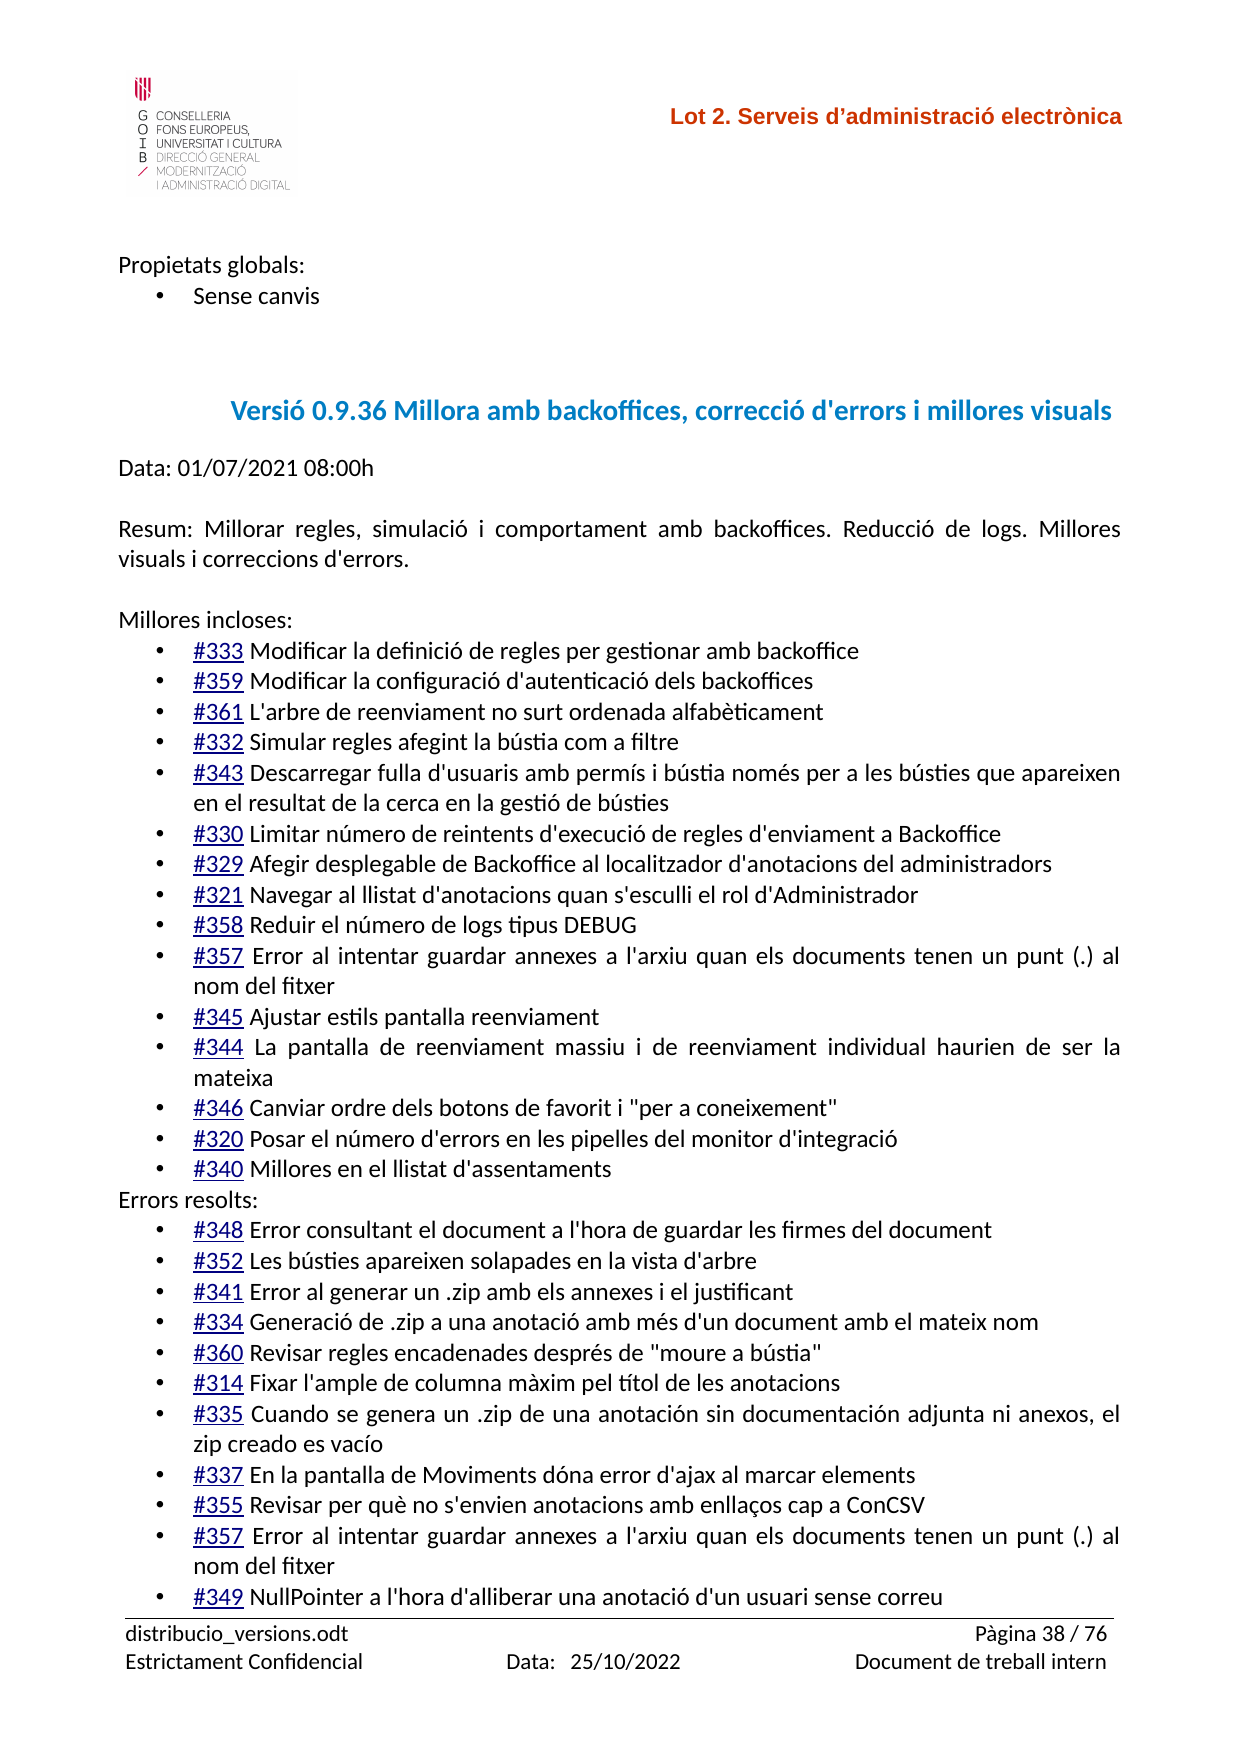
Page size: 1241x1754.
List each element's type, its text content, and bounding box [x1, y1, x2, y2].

text Propietats globals: [118, 250, 1122, 280]
list #329 Afegir desplegable de Backoffice al localitzador d'anotacions del administradors [156, 848, 1122, 879]
list #320 Posar el número d'errors en les pipelles del monitor d'integració [156, 1123, 1122, 1154]
list #344 La pantalla de reenviament massiu i de reenviament individual haurien de ser la mateixa [156, 1032, 1122, 1093]
list #314 Fixar l'ample de columna màxim pel títol de les anotacions [156, 1367, 1122, 1398]
list #340 Millores en el llistat d'assentaments [156, 1154, 1122, 1184]
list #349 NullPointer a l'hora d'alliberar una anotació d'un usuari sense correu [156, 1581, 1122, 1611]
text Millores incloses: [118, 604, 1122, 635]
list #332 Simular regles afegint la bústia com a filtre [156, 726, 1122, 757]
list #358 Reduir el número de logs tipus DEBUG [156, 909, 1122, 940]
list #352 Les bústies apareixen solapades en la vista d'arbre [156, 1245, 1122, 1276]
list #345 Ajustar estils pantalla reenviament [156, 1001, 1122, 1032]
list #357 Error al intentar guardar annexes a l'arxiu quan els documents tenen un punt (.) al nom del fitxer [156, 940, 1122, 1001]
list #346 Canviar ordre dels botons de favorit i "per a coneixement" [156, 1093, 1122, 1123]
list #337 En la pantalla de Moviments dóna error d'ajax al marcar elements [156, 1459, 1122, 1489]
list #335 Cuando se genera un .zip de una anotación sin documentación adjunta ni anexos, el zip creado es vacío [156, 1398, 1122, 1459]
list #355 Revisar per què no s'envien anotacions amb enllaços cap a ConCSV [156, 1489, 1122, 1520]
list #343 Descarregar fulla d'usuaris amb permís i bústia només per a les bústies que apareixen en el resultat de la cerca en la gestió de bústies [156, 757, 1122, 818]
list #361 L'arbre de reenviament no surt ordenada alfabèticament [156, 696, 1122, 726]
picture [126, 70, 299, 197]
list #321 Navegar al llistat d'anotacions quan s'esculli el rol d'Administrador [156, 879, 1122, 909]
list #330 Limitar número de reintents d'execució de regles d'enviament a Backoffice [156, 818, 1122, 848]
subtitle Versió 0.9.36 Millora amb backoffices, correcció d'errors i millores visuals [153, 392, 1122, 428]
text Errors resolts: [118, 1184, 1122, 1215]
text Resum: Millorar regles, simulació i comportament amb backoffices. Reducció de logs. Millores visuals i correccions d'errors. [118, 513, 1122, 574]
list #341 Error al generar un .zip amb els annexes i el justificant [156, 1276, 1122, 1306]
list #334 Generació de .zip a una anotació amb més d'un document amb el mateix nom [156, 1306, 1122, 1337]
list #360 Revisar regles encadenades després de "moure a bústia" [156, 1337, 1122, 1367]
list #348 Error consultant el document a l'hora de guardar les firmes del document [156, 1215, 1122, 1245]
list #357 Error al intentar guardar annexes a l'arxiu quan els documents tenen un punt (.) al nom del fitxer [156, 1520, 1122, 1581]
list #359 Modificar la configuració d'autenticació dels backoffices [156, 665, 1122, 696]
text Data: 01/07/2021 08:00h [118, 452, 1122, 482]
list #333 Modificar la definició de regles per gestionar amb backoffice [156, 635, 1122, 665]
list Sense canvis [156, 280, 1122, 311]
